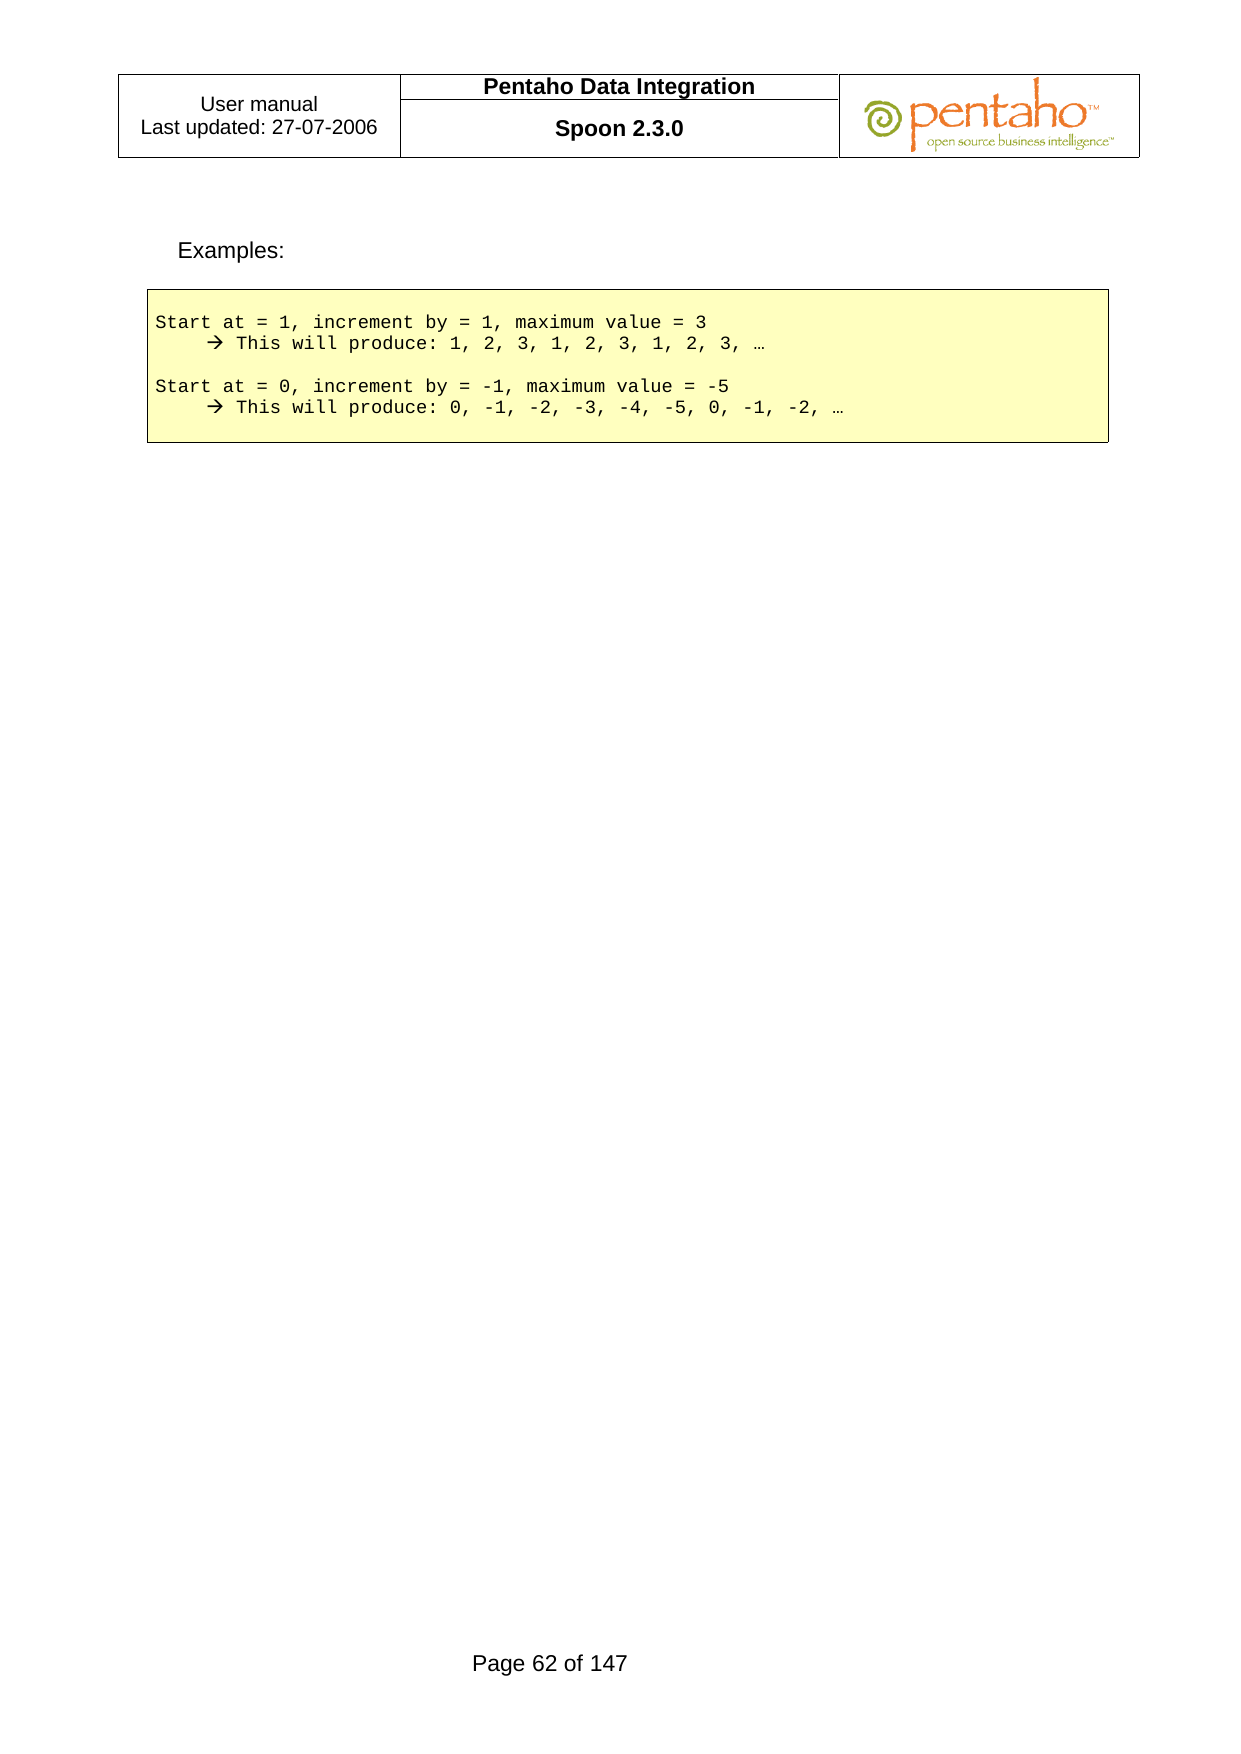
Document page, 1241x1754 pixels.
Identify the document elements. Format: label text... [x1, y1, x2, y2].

text  This will produce: 1, 2, 3, 1, 2, 3, 1, 2, 3, … [148, 332, 1108, 353]
text  This will produce: 0, -1, -2, -3, -4, -5, 0, -1, -2, … [148, 396, 1108, 417]
text Start at = 1, increment by = 1, maximum value = 3 [148, 311, 1108, 332]
text Start at = 0, increment by = -1, maximum value = -5 [148, 374, 1108, 396]
text Examples: [177, 238, 1137, 264]
